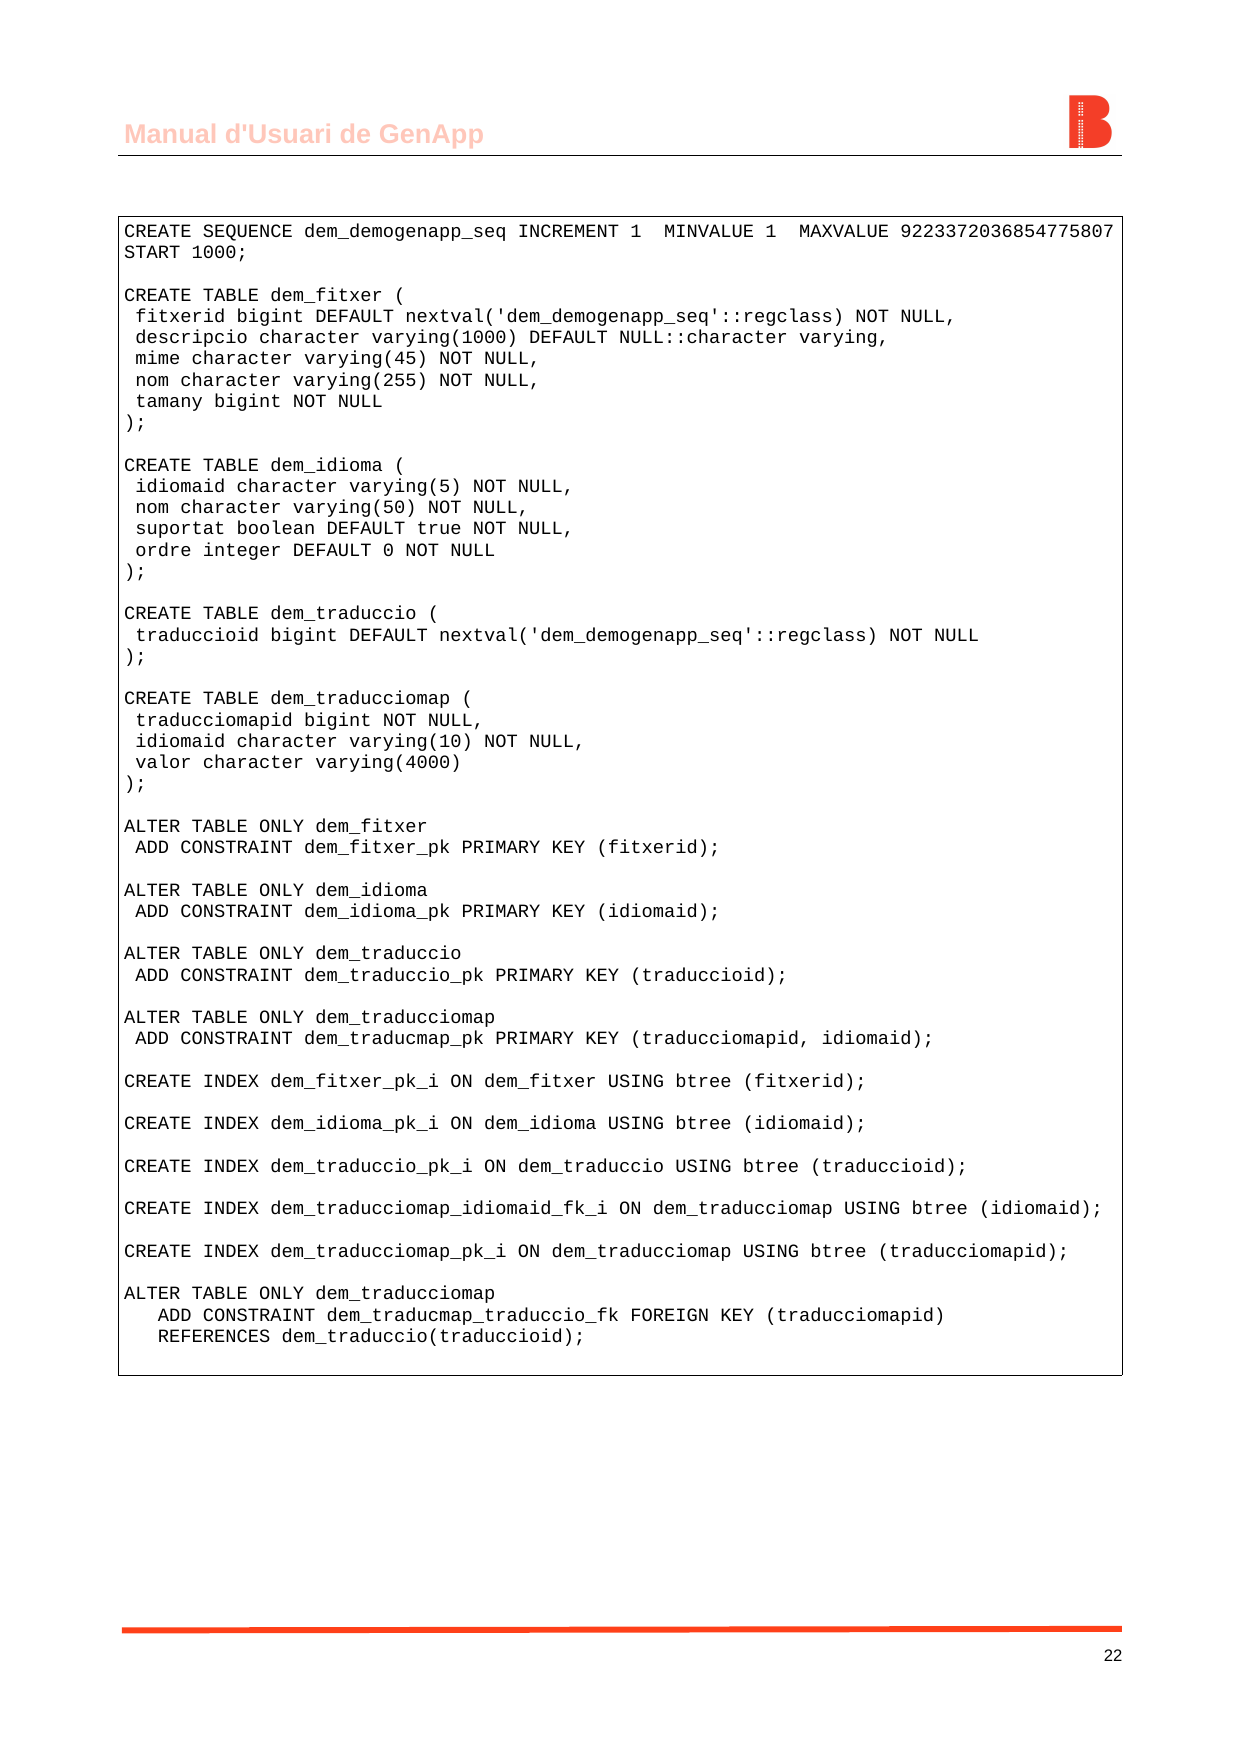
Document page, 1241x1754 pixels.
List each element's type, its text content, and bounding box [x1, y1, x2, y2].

picture [1063, 94, 1117, 150]
table_header CREATE SEQUENCE dem_demogenapp_seq INCREMENT 1 MINVALUE 1 MAXVALUE 9223372036854775807 START 1000; CREATE TABLE dem_fitxer ( fitxerid bigint DEFAULT nextval('dem_demogenapp_seq'::regclass) NOT NULL, descripcio character varying(1000) DEFAULT NULL::character varying, mime character varying(45) NOT NULL, nom character varying(255) NOT NULL, tamany bigint NOT NULL ); CREATE TABLE dem_idioma ( idiomaid character varying(5) NOT NULL, nom character varying(50) NOT NULL, suportat boolean DEFAULT true NOT NULL, ordre integer DEFAULT 0 NOT NULL ); CREATE TABLE dem_traduccio ( traduccioid bigint DEFAULT nextval('dem_demogenapp_seq'::regclass) NOT NULL ); CREATE TABLE dem_traducciomap ( traducciomapid bigint NOT NULL, idiomaid character varying(10) NOT NULL, valor character varying(4000) ); ALTER TABLE ONLY dem_fitxer ADD CONSTRAINT dem_fitxer_pk PRIMARY KEY (fitxerid); ALTER TABLE ONLY dem_idioma ADD CONSTRAINT dem_idioma_pk PRIMARY KEY (idiomaid); ALTER TABLE ONLY dem_traduccio ADD CONSTRAINT dem_traduccio_pk PRIMARY KEY (traduccioid); ALTER TABLE ONLY dem_traducciomap ADD CONSTRAINT dem_traducmap_pk PRIMARY KEY (traducciomapid, idiomaid); CREATE INDEX dem_fitxer_pk_i ON dem_fitxer USING btree (fitxerid); CREATE INDEX dem_idioma_pk_i ON dem_idioma USING btree (idiomaid); CREATE INDEX dem_traduccio_pk_i ON dem_traduccio USING btree (traduccioid); CREATE INDEX dem_traducciomap_idiomaid_fk_i ON dem_traducciomap USING btree (idiomaid); CREATE INDEX dem_traducciomap_pk_i ON dem_traducciomap USING btree (traducciomapid); ALTER TABLE ONLY dem_traducciomap ADD CONSTRAINT dem_traducmap_traduccio_fk FOREIGN KEY (traducciomapid) REFERENCES dem_traduccio(traduccioid); [119, 217, 1122, 1375]
